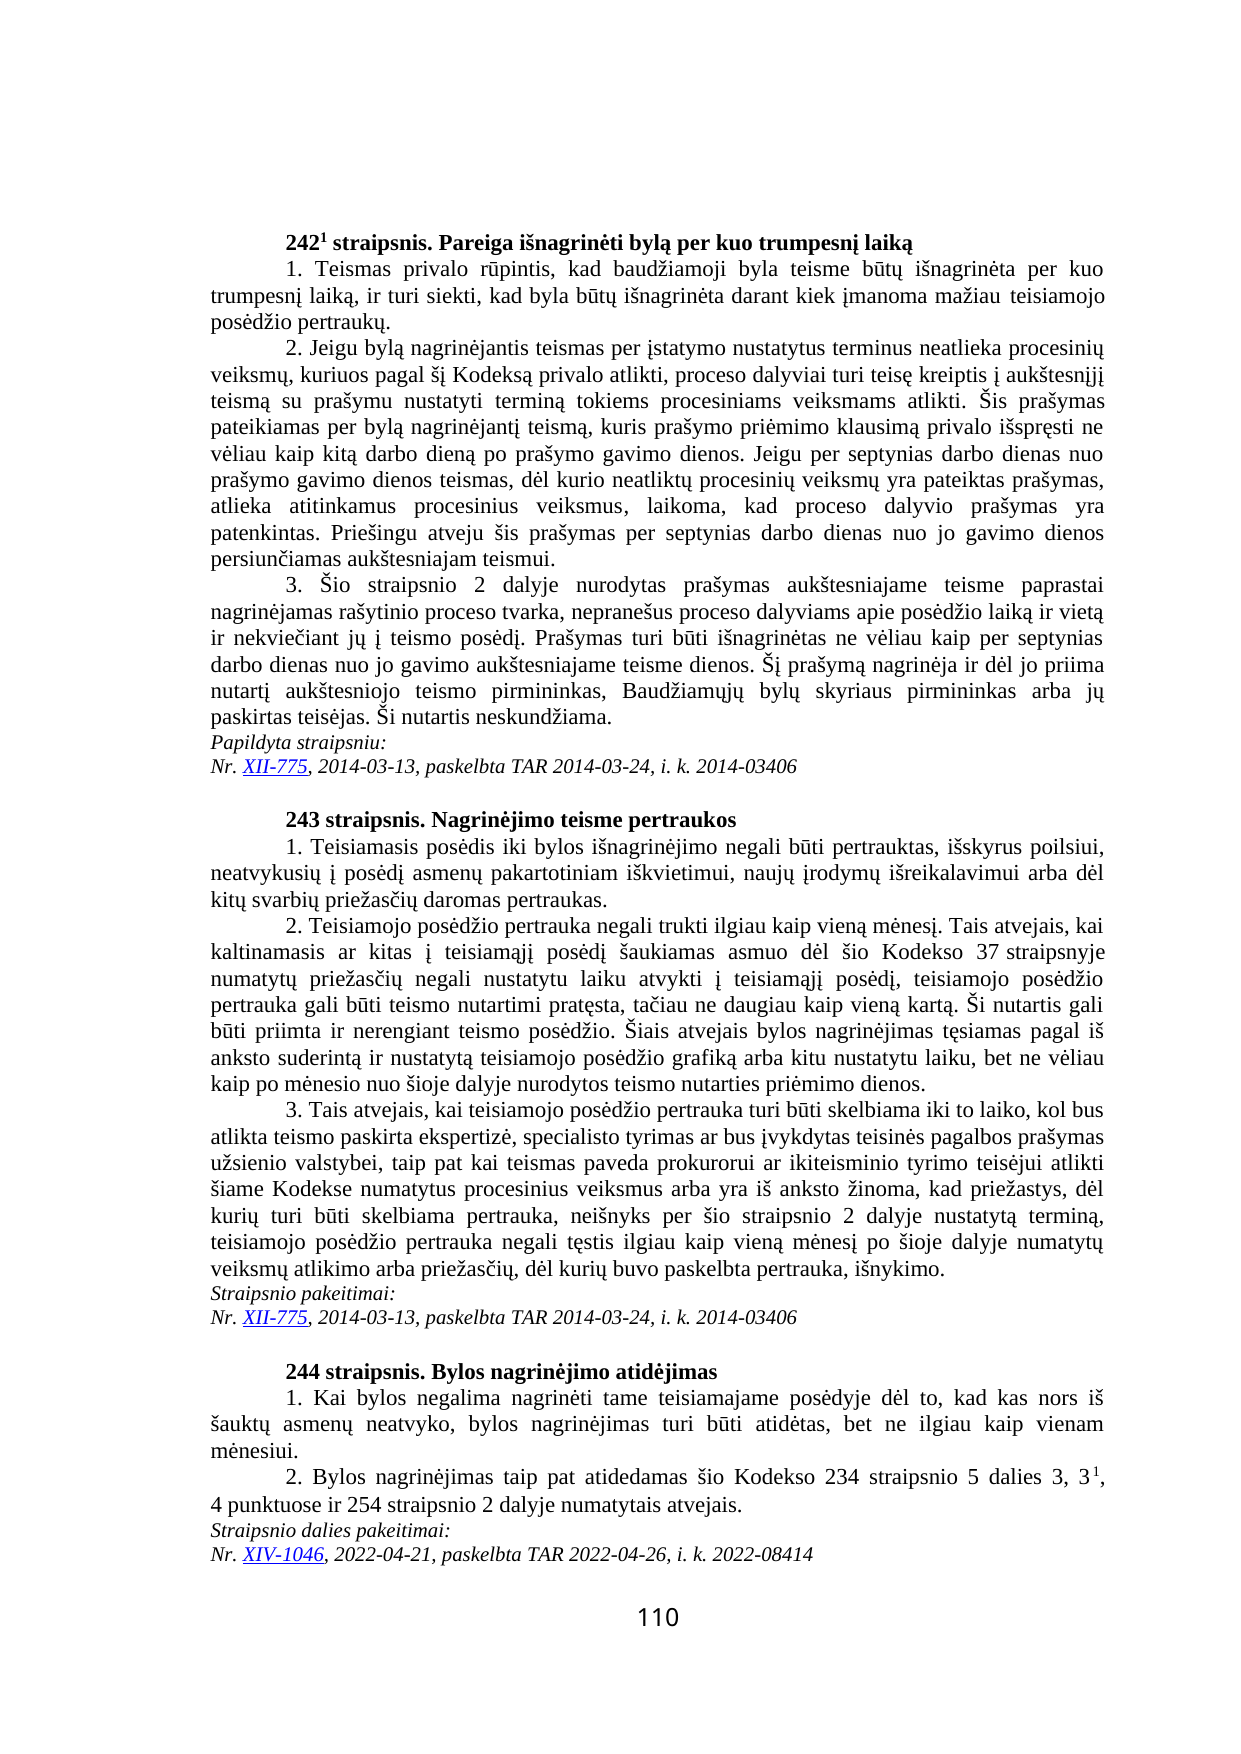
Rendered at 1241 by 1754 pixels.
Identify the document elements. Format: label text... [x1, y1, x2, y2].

text 2. Bylos nagrinėjimas taip pat atidedamas šio Kodekso 234 straipsnio 5 dalies 3, 31, 4 punktuose ir 254 straipsnio 2 dalyje numatytais atvejais. [210, 1463, 1105, 1518]
text Straipsnio dalies pakeitimai: [210, 1518, 1105, 1542]
text 2421 straipsnis. Pareiga išnagrinėti bylą per kuo trumpesnį laiką [210, 229, 1105, 255]
text 3. Tais atvejais, kai teisiamojo posėdžio pertrauka turi būti skelbiama iki to laiko, kol bus atlikta teismo paskirta ekspertizė, specialisto tyrimas ar bus įvykdytas teisinės pagalbos prašymas užsienio valstybei, taip pat kai teismas paveda prokurorui ar ikiteisminio tyrimo teisėjui atlikti šiame Kodekse numatytus procesinius veiksmus arba yra iš anksto žinoma, kad priežastys, dėl kurių turi būti skelbiama pertrauka, neišnyks per šio straipsnio 2 dalyje nustatytą terminą, teisiamojo posėdžio pertrauka negali tęstis ilgiau kaip vieną mėnesį po šioje dalyje numatytų veiksmų atlikimo arba priežasčių, dėl kurių buvo paskelbta pertrauka, išnykimo. [210, 1096, 1105, 1281]
text Papildyta straipsniu: [210, 730, 1105, 754]
text 2. Jeigu bylą nagrinėjantis teismas per įstatymo nustatytus terminus neatlieka procesinių veiksmų, kuriuos pagal šį Kodeksą privalo atlikti, proceso dalyviai turi teisę kreiptis į aukštesnįjį teismą su prašymu nustatyti terminą tokiems procesiniams veiksmams atlikti. Šis prašymas pateikiamas per bylą nagrinėjantį teismą, kuris prašymo priėmimo klausimą privalo išspręsti ne vėliau kaip kitą darbo dieną po prašymo gavimo dienos. Jeigu per septynias darbo dienas nuo prašymo gavimo dienos teismas, dėl kurio neatliktų procesinių veiksmų yra pateiktas prašymas, atlieka atitinkamus procesinius veiksmus, laikoma, kad proceso dalyvio prašymas yra patenkintas. Priešingu atveju šis prašymas per septynias darbo dienas nuo jo gavimo dienos persiunčiamas aukštesniajam teismui. [210, 334, 1105, 572]
text 3. Šio straipsnio 2 dalyje nurodytas prašymas aukštesniajame teisme paprastai nagrinėjamas rašytinio proceso tvarka, nepranešus proceso dalyviams apie posėdžio laiką ir vietą ir nekviečiant jų į teismo posėdį. Prašymas turi būti išnagrinėtas ne vėliau kaip per septynias darbo dienas nuo jo gavimo aukštesniajame teisme dienos. Šį prašymą nagrinėja ir dėl jo priima nutartį aukštesniojo teismo pirmininkas, Baudžiamųjų bylų skyriaus pirmininkas arba jų paskirtas teisėjas. Ši nutartis neskundžiama. [210, 572, 1105, 730]
text Straipsnio pakeitimai: [210, 1281, 1105, 1305]
text 243 straipsnis. Nagrinėjimo teisme pertraukos [210, 807, 1105, 833]
text Nr. XIV-1046, 2022-04-21, paskelbta TAR 2022-04-26, i. k. 2022-08414 [210, 1542, 1105, 1566]
text 1. Teisiamasis posėdis iki bylos išnagrinėjimo negali būti pertrauktas, išskyrus poilsiui, neatvykusių į posėdį asmenų pakartotiniam iškvietimui, naujų įrodymų išreikalavimui arba dėl kitų svarbių priežasčių daromas pertraukas. [210, 833, 1105, 912]
text Nr. XII-775, 2014-03-13, paskelbta TAR 2014-03-24, i. k. 2014-03406 [210, 1305, 1105, 1329]
text 244 straipsnis. Bylos nagrinėjimo atidėjimas [210, 1358, 1105, 1384]
text 1. Kai bylos negalima nagrinėti tame teisiamajame posėdyje dėl to, kad kas nors iš šauktų asmenų neatvyko, bylos nagrinėjimas turi būti atidėtas, bet ne ilgiau kaip vienam mėnesiui. [210, 1384, 1105, 1463]
text Nr. XII-775, 2014-03-13, paskelbta TAR 2014-03-24, i. k. 2014-03406 [210, 754, 1105, 778]
text 1. Teismas privalo rūpintis, kad baudžiamoji byla teisme būtų išnagrinėta per kuo trumpesnį laiką, ir turi siekti, kad byla būtų išnagrinėta darant kiek įmanoma mažiau teisiamojo posėdžio pertraukų. [210, 255, 1105, 334]
text 2. Teisiamojo posėdžio pertrauka negali trukti ilgiau kaip vieną mėnesį. Tais atvejais, kai kaltinamasis ar kitas į teisiamąjį posėdį šaukiamas asmuo dėl šio Kodekso 37 straipsnyje numatytų priežasčių negali nustatytu laiku atvykti į teisiamąjį posėdį, teisiamojo posėdžio pertrauka gali būti teismo nutartimi pratęsta, tačiau ne daugiau kaip vieną kartą. Ši nutartis gali būti priimta ir nerengiant teismo posėdžio. Šiais atvejais bylos nagrinėjimas tęsiamas pagal iš anksto suderintą ir nustatytą teisiamojo posėdžio grafiką arba kitu nustatytu laiku, bet ne vėliau kaip po mėnesio nuo šioje dalyje nurodytos teismo nutarties priėmimo dienos. [210, 912, 1105, 1096]
